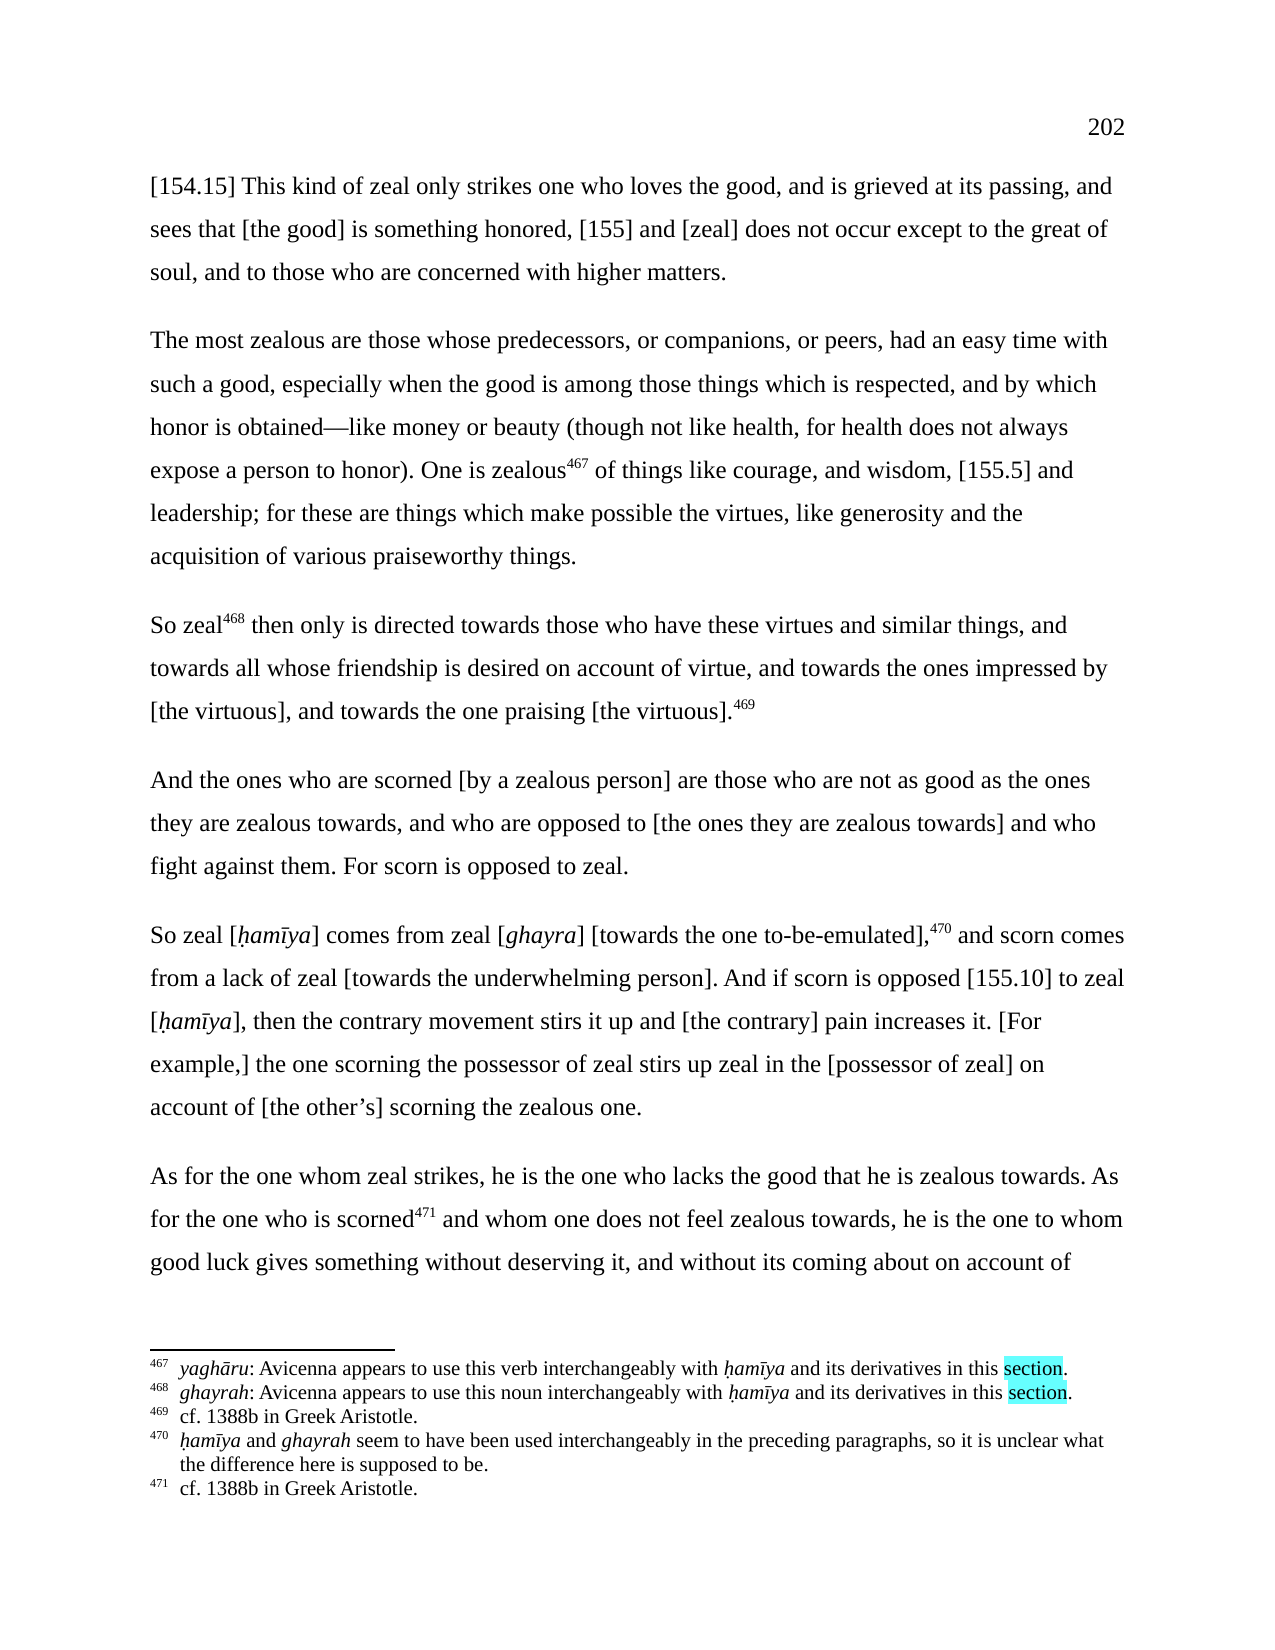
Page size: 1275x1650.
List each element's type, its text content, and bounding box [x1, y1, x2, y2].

text As for the one whom zeal strikes, he is the one who lacks the good that he is zealous towards. As for the one who is scorned and whom one does not feel zealous towards, he is the one to whom good luck gives something without deserving it, and without its coming about on account of [150, 1161, 1125, 1276]
text [154.15] This kind of zeal only strikes one who loves the good, and is grieved at its passing, and sees that [the good] is something honored, [155] and [zeal] does not occur except to the great of soul, and to those who are concerned with higher matters. [150, 171, 1125, 286]
text cf. 1388b in Greek Aristotle. [150, 1404, 1125, 1428]
text The most zealous are those whose predecessors, or companions, or peers, had an easy time with such a good, especially when the good is among those things which is respected, and by which honor is obtained—like money or beauty (though not like health, for health does not always expose a person to honor). One is zealous of things like courage, and wisdom, [155.5] and leadership; for these are things which make possible the virtues, like generosity and the acquisition of various praiseworthy things. [150, 326, 1125, 570]
text So zeal then only is directed towards those who have these virtues and similar things, and towards all whose friendship is desired on account of virtue, and towards the ones impressed by [the virtuous], and towards the one praising [the virtuous]. [150, 610, 1125, 725]
text And the ones who are scorned [by a zealous person] are those who are not as good as the ones they are zealous towards, and who are opposed to [the ones they are zealous towards] and who fight against them. For scorn is opposed to zeal. [150, 765, 1125, 880]
text So zeal [ḥamīya] comes from zeal [ghayra] [towards the one to-be-emulated], and scorn comes from a lack of zeal [towards the underwhelming person]. And if scorn is opposed [155.10] to zeal [ḥamīya], then the contrary movement stirs it up and [the contrary] pain increases it. [For example,] the one scorning the possessor of zeal stirs up zeal in the [possessor of zeal] on account of [the other’s] scorning the zealous one. [150, 920, 1125, 1121]
text ḥamīya and ghayrah seem to have been used interchangeably in the preceding paragraphs, so it is unclear what the difference here is supposed to be. [150, 1428, 1125, 1476]
text yaghāru: Avicenna appears to use this verb interchangeably with ḥamīya and its derivatives in this section. [150, 1356, 1125, 1380]
text ghayrah: Avicenna appears to use this noun interchangeably with ḥamīya and its derivatives in this section. [150, 1380, 1125, 1404]
text cf. 1388b in Greek Aristotle. [150, 1476, 1125, 1500]
